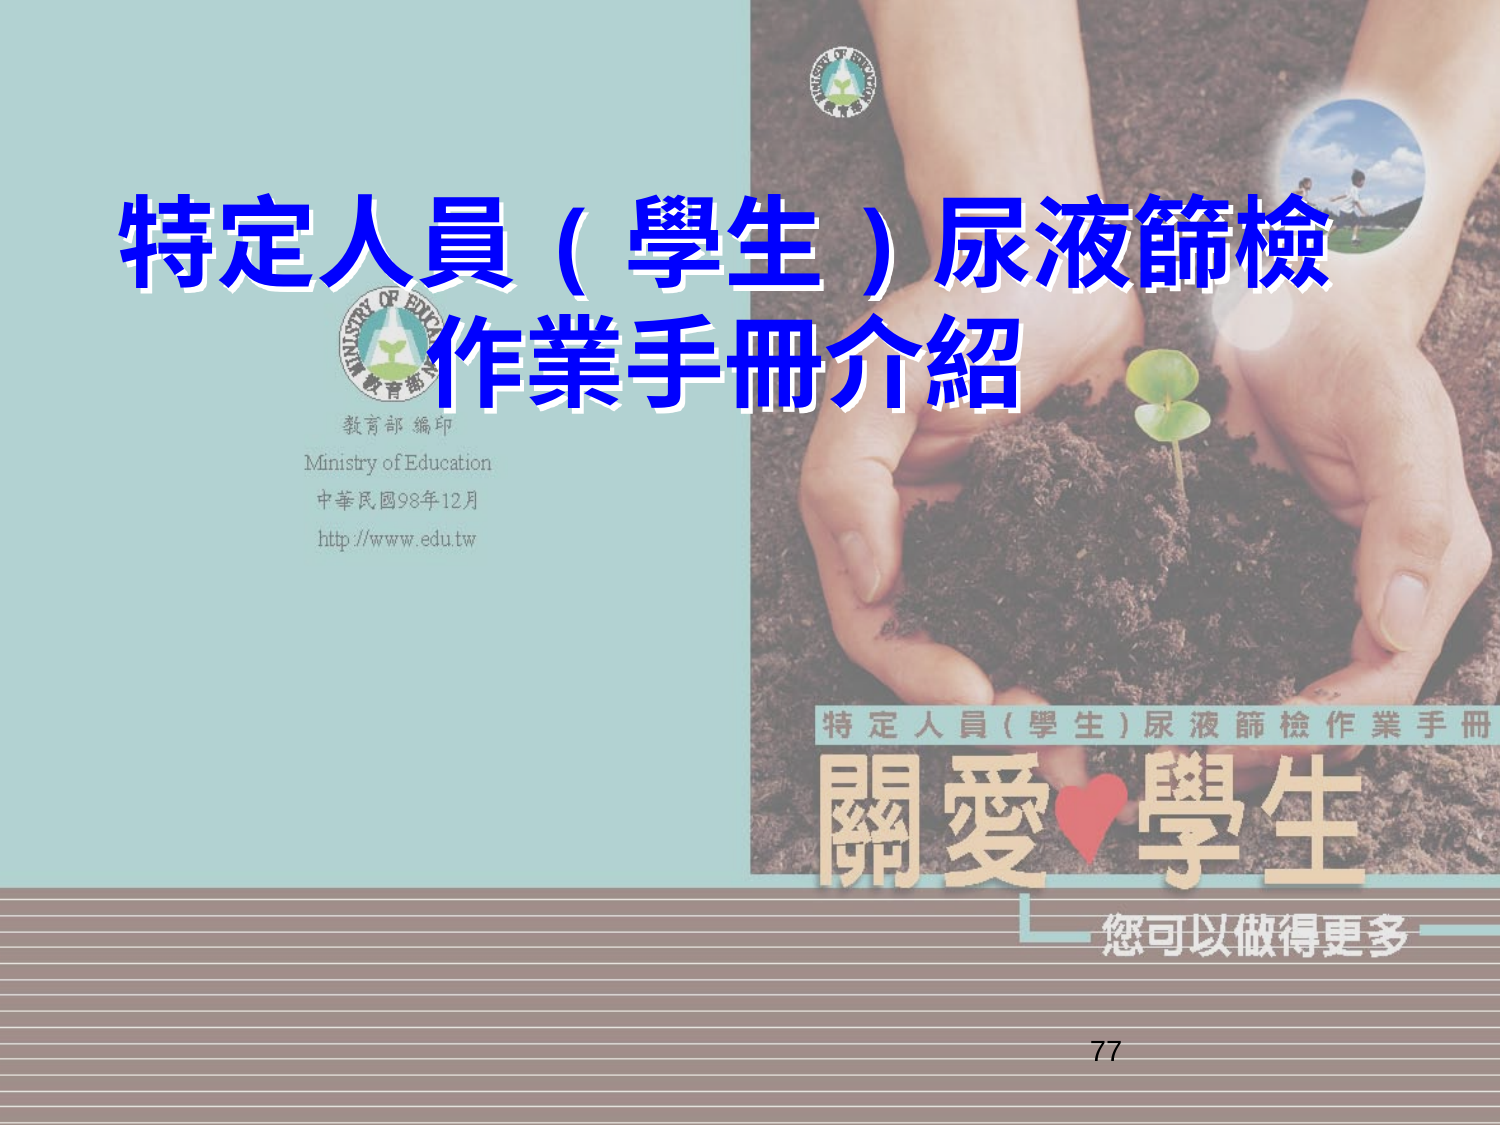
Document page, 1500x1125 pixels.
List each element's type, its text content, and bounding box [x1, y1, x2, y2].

picture [0, 0, 1500, 1125]
text_box 特定人員(學生)尿液篩檢 作業手冊介紹 [101, 173, 1348, 428]
text_box [1074, 1024, 1426, 1103]
